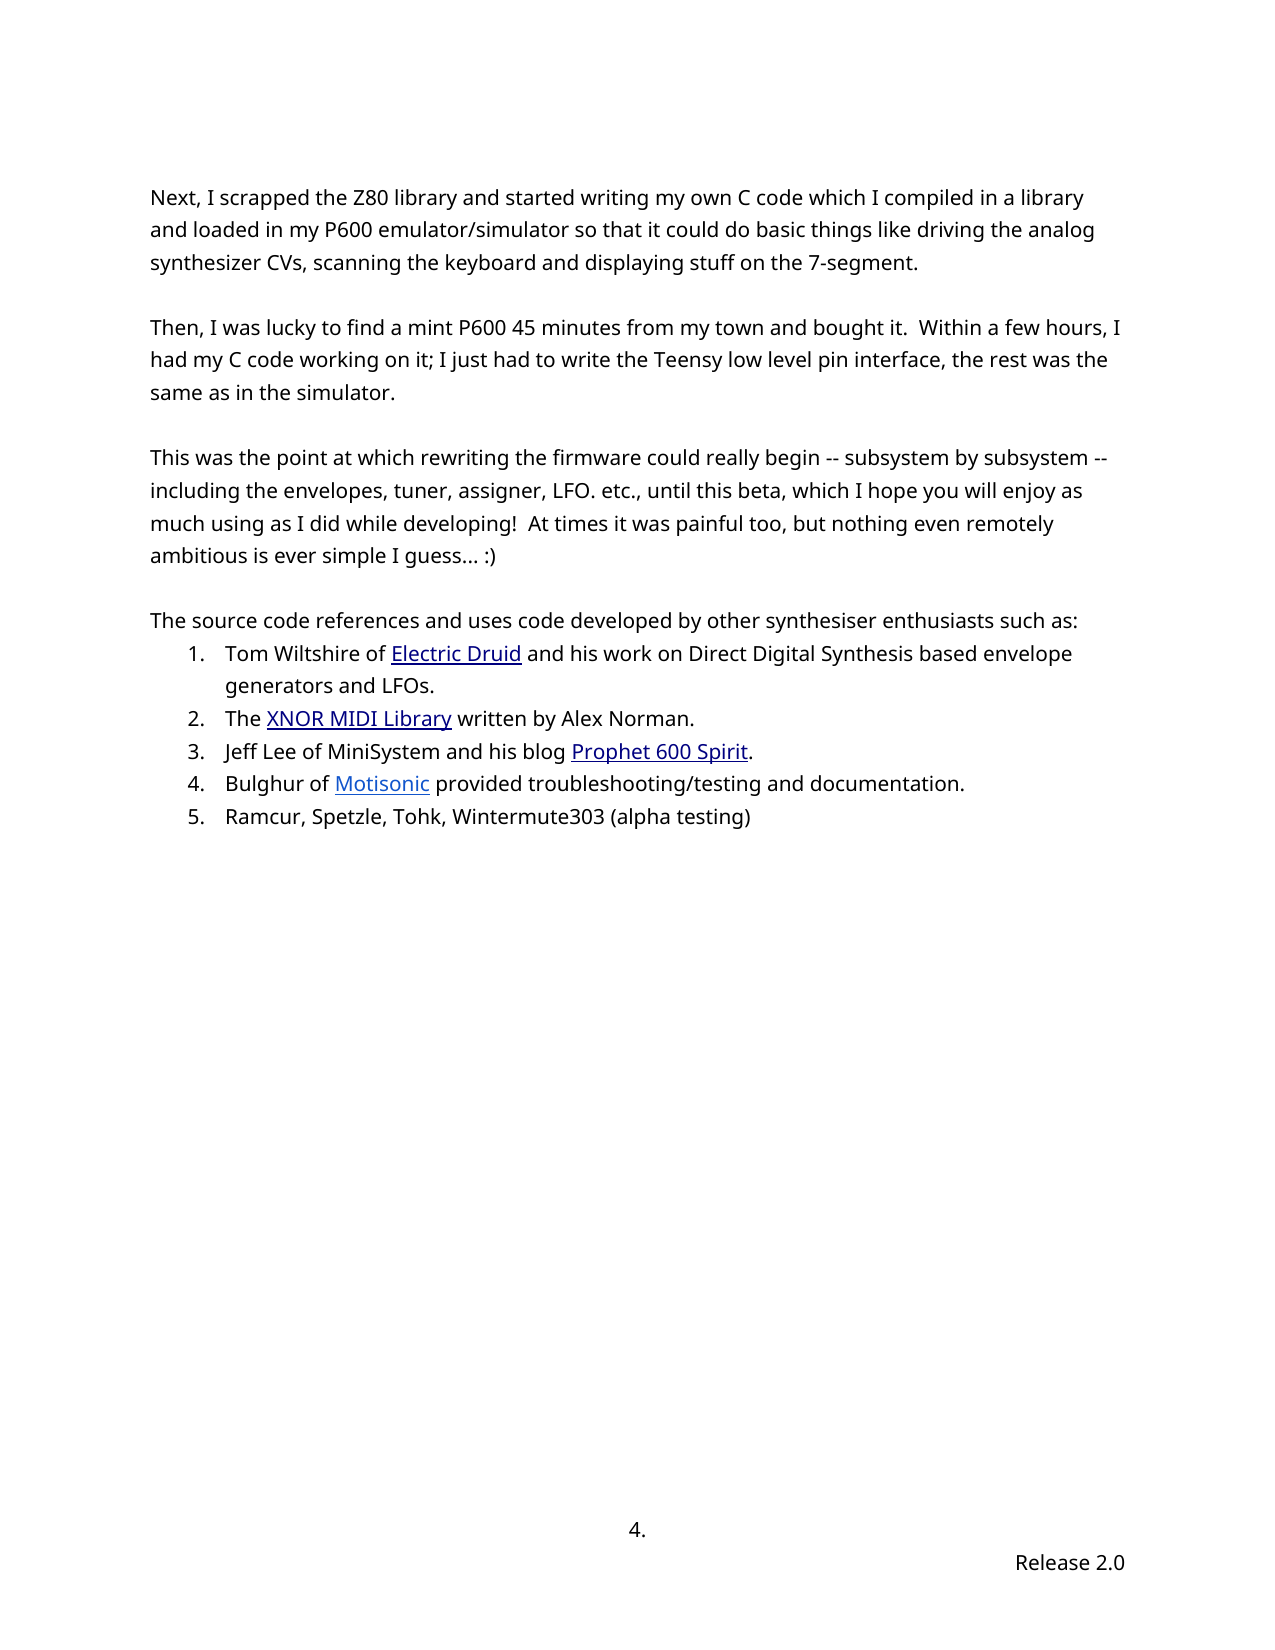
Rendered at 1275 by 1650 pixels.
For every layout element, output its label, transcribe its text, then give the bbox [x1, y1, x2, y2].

list Ramcur, Spetzle, Tohk, Wintermute303 (alpha testing) [187, 802, 1125, 831]
list Jeff Lee of MiniSystem and his blog Prophet 600 Spirit. [187, 737, 1125, 765]
list The XNOR MIDI Library written by Alex Norman. [187, 704, 1125, 733]
list Tom Wiltshire of Electric Druid and his work on Direct Digital Synthesis based envelope generators and LFOs. [187, 639, 1125, 700]
text This was the point at which rewriting the firmware could really begin -- subsystem by subsystem -- including the envelopes, tuner, assigner, LFO. etc., until this beta, which I hope you will enjoy as much using as I did while developing! At times it was painful too, but nothing even remotely ambitious is ever simple I guess... :) [150, 443, 1125, 570]
text The source code references and uses code developed by other synthesiser enthusiasts such as: [150, 606, 1125, 635]
list Bulghur of Motisonic provided troubleshooting/testing and documentation. [187, 769, 1125, 798]
text Then, I was lucky to find a mint P600 45 minutes from my town and bought it. Within a few hours, I had my C code working on it; I just had to write the Teensy low level pin interface, the rest was the same as in the simulator. [150, 313, 1125, 407]
text Next, I scrapped the Z80 library and started writing my own C code which I compiled in a library and loaded in my P600 emulator/simulator so that it could do basic things like driving the analog synthesizer CVs, scanning the keyboard and displaying stuff on the 7-segment. [150, 183, 1125, 276]
